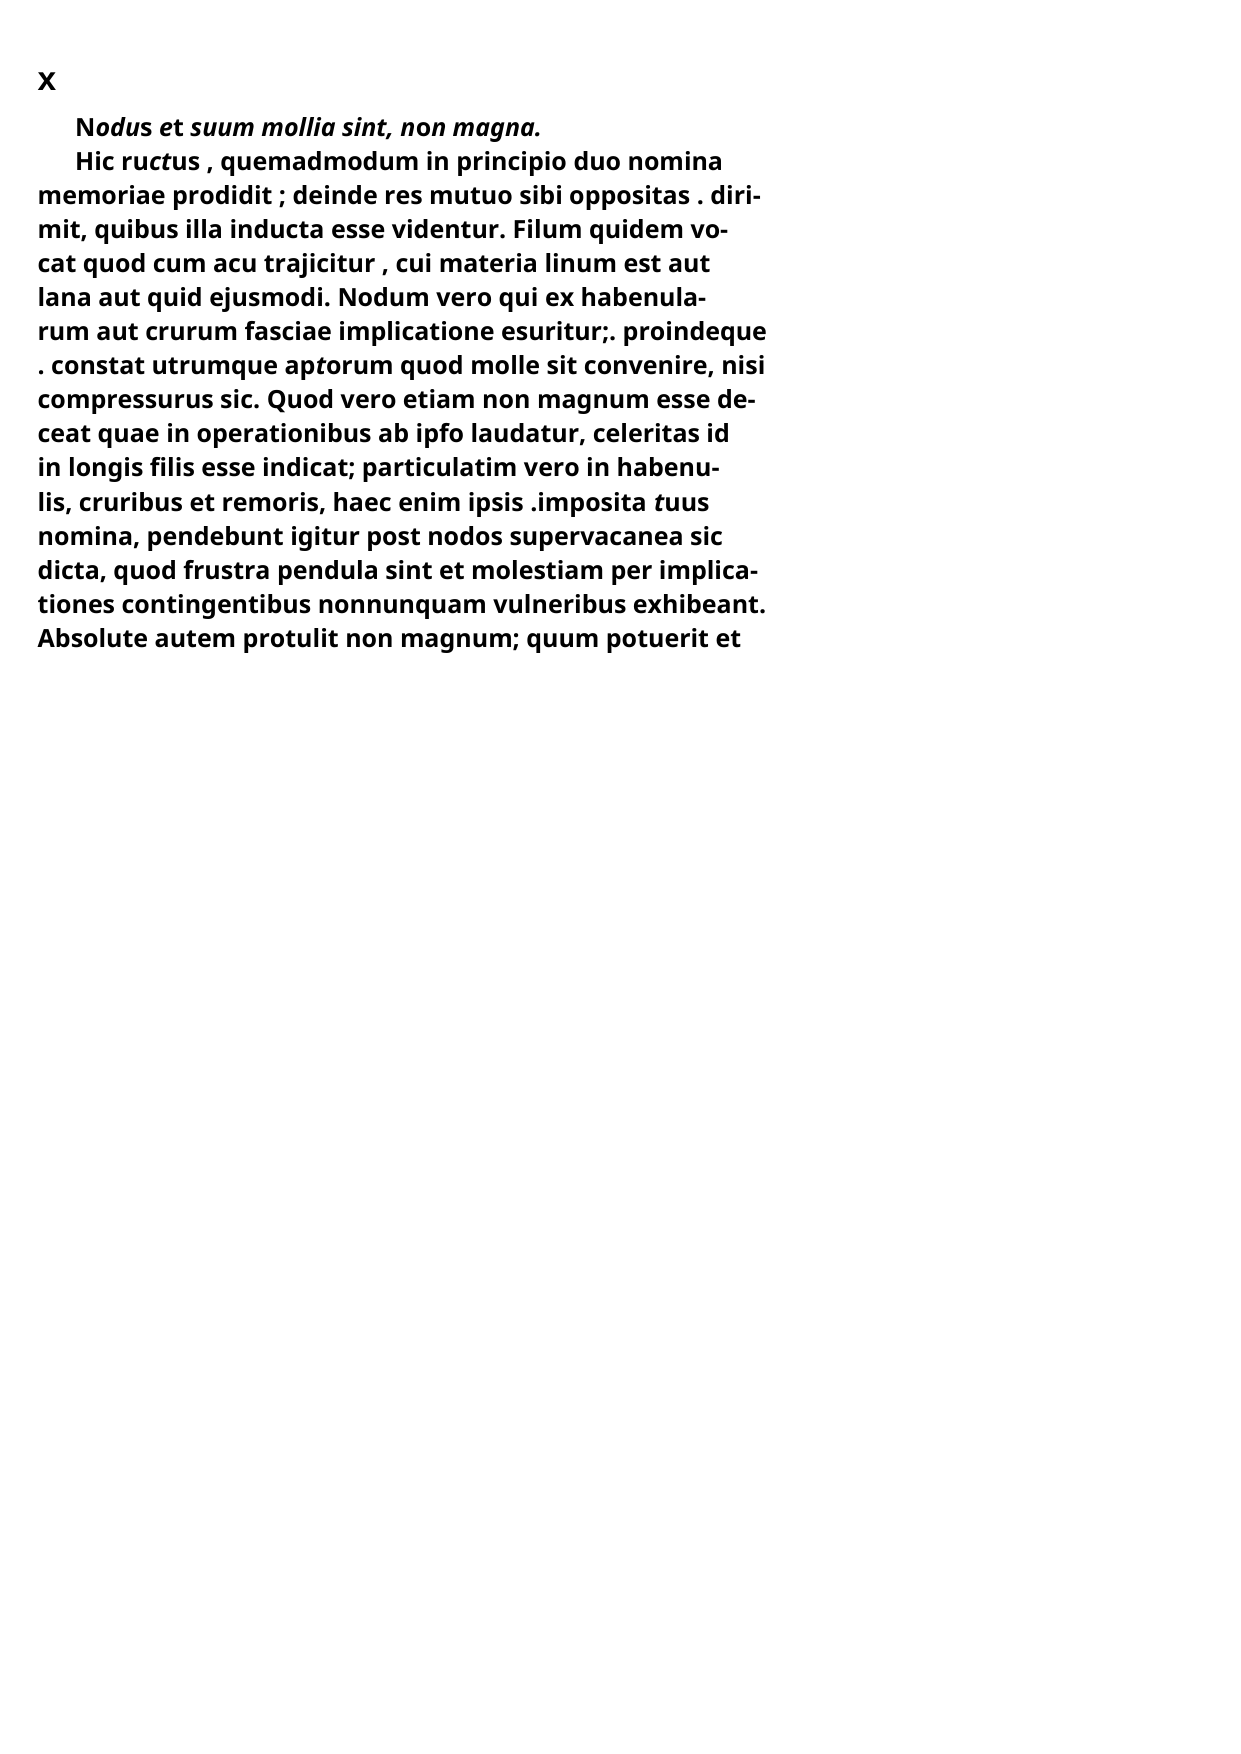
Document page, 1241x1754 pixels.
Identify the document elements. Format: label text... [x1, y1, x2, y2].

text Nodus et suum mollia sint, non magna. [37, 109, 1203, 143]
text Hic ructus , quemadmodum in principio duo nomina memoriae prodidit ; deinde res mutuo sibi oppositas . diri- mit, quibus illa inducta esse videntur. Filum quidem vo- cat quod cum acu trajicitur , cui materia linum est aut lana aut quid ejusmodi. Nodum vero qui ex habenula- rum aut crurum fasciae implicatione esuritur;. proindeque . constat utrumque aptorum quod molle sit convenire, nisi compressurus sic. Quod vero etiam non magnum esse de- ceat quae in operationibus ab ipfo laudatur, celeritas id in longis filis esse indicat; particulatim vero in habenu- lis, cruribus et remoris, haec enim ipsis .imposita tuus nomina, pendebunt igitur post nodos supervacanea sic dicta, quod frustra pendula sint et molestiam per implica- tiones contingentibus nonnunquam vulneribus exhibeant. Absolute autem protulit non magnum; quum potuerit et [37, 143, 1203, 654]
subtitle x [37, 58, 1203, 97]
